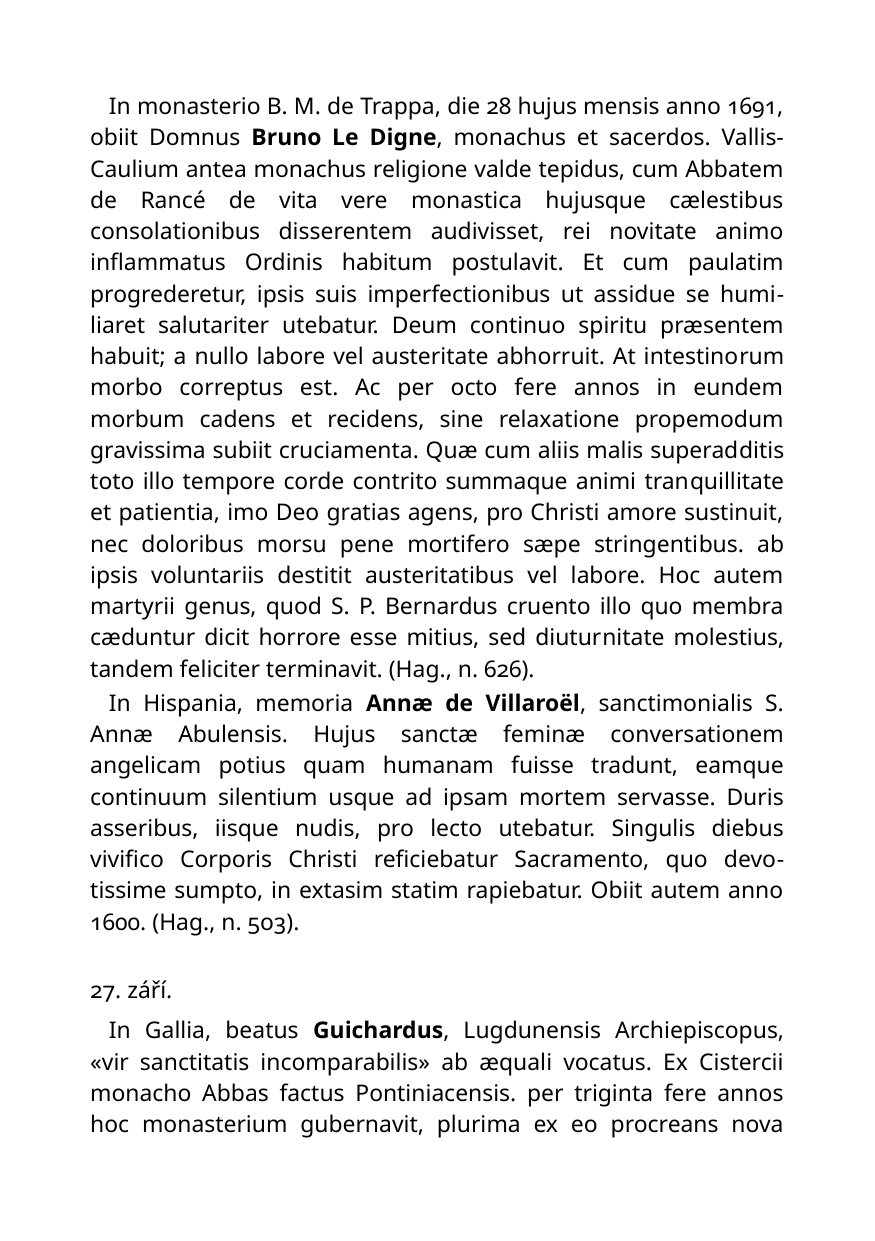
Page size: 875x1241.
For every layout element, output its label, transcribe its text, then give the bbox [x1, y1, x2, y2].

text In Gallia, beatus Guichardus, Lugdunensis Archiepiscopus, «vir sanctitatis incomparabilis» ab æquali vocatus. Ex Cistercii monacho Abbas factus Pontiniacensis. per triginta fere annos hoc monasterium gubernavit, plurima ex eo procreans nova [90, 1014, 784, 1139]
text 27. září. [90, 974, 784, 1005]
text In Hispania, memoria Annæ de Villaroël, sanctimonialis S. Annæ Abulensis. Hujus sanctæ feminæ conversationem angelicam potius quam humanam fuisse tradunt, eamque continuum silentium usque ad ipsam mortem servasse. Duris asseribus, iisque nudis, pro lecto utebatur. Singulis diebus vivifico Corporis Christi reficiebatur Sacramento, quo devo­tissime sumpto, in extasim statim rapiebatur. Obiit autem anno 1600. (Hag., n. 5o3). [90, 687, 784, 937]
text In monasterio B. M. de Trappa, die 28 hujus mensis anno 1691, obiit Domnus Bruno Le Digne, monachus et sacerdos. Vallis-Caulium antea monachus religione valde tepidus, cum Abbatem de Rancé de vita vere monastica hujusque cælestibus consolationibus disserentem audivisset, rei novitate animo inflammatus Ordinis habitum postulavit. Et cum paulatim progrederetur, ipsis suis imperfectionibus ut assidue se humi­liaret salutariter utebatur. Deum continuo spiritu præsentem habuit; a nullo labore vel austeritate abhorruit. At intestino­rum morbo correptus est. Ac per octo fere annos in eundem morbum cadens et recidens, sine relaxatione propemodum gravissima subiit cruciamenta. Quæ cum aliis malis superad­ditis toto illo tempore corde contrito summaque animi tran­quillitate et patientia, imo Deo gratias agens, pro Christi amore sustinuit, nec doloribus morsu pene mortifero sæpe stringenti­bus. ab ipsis voluntariis destitit austeritatibus vel labore. Hoc autem martyrii genus, quod S. P. Bernardus cruento illo quo membra cæduntur dicit horrore esse mitius, sed diutur­nitate molestius, tandem feliciter terminavit. (Hag., n. 626). [90, 90, 784, 684]
